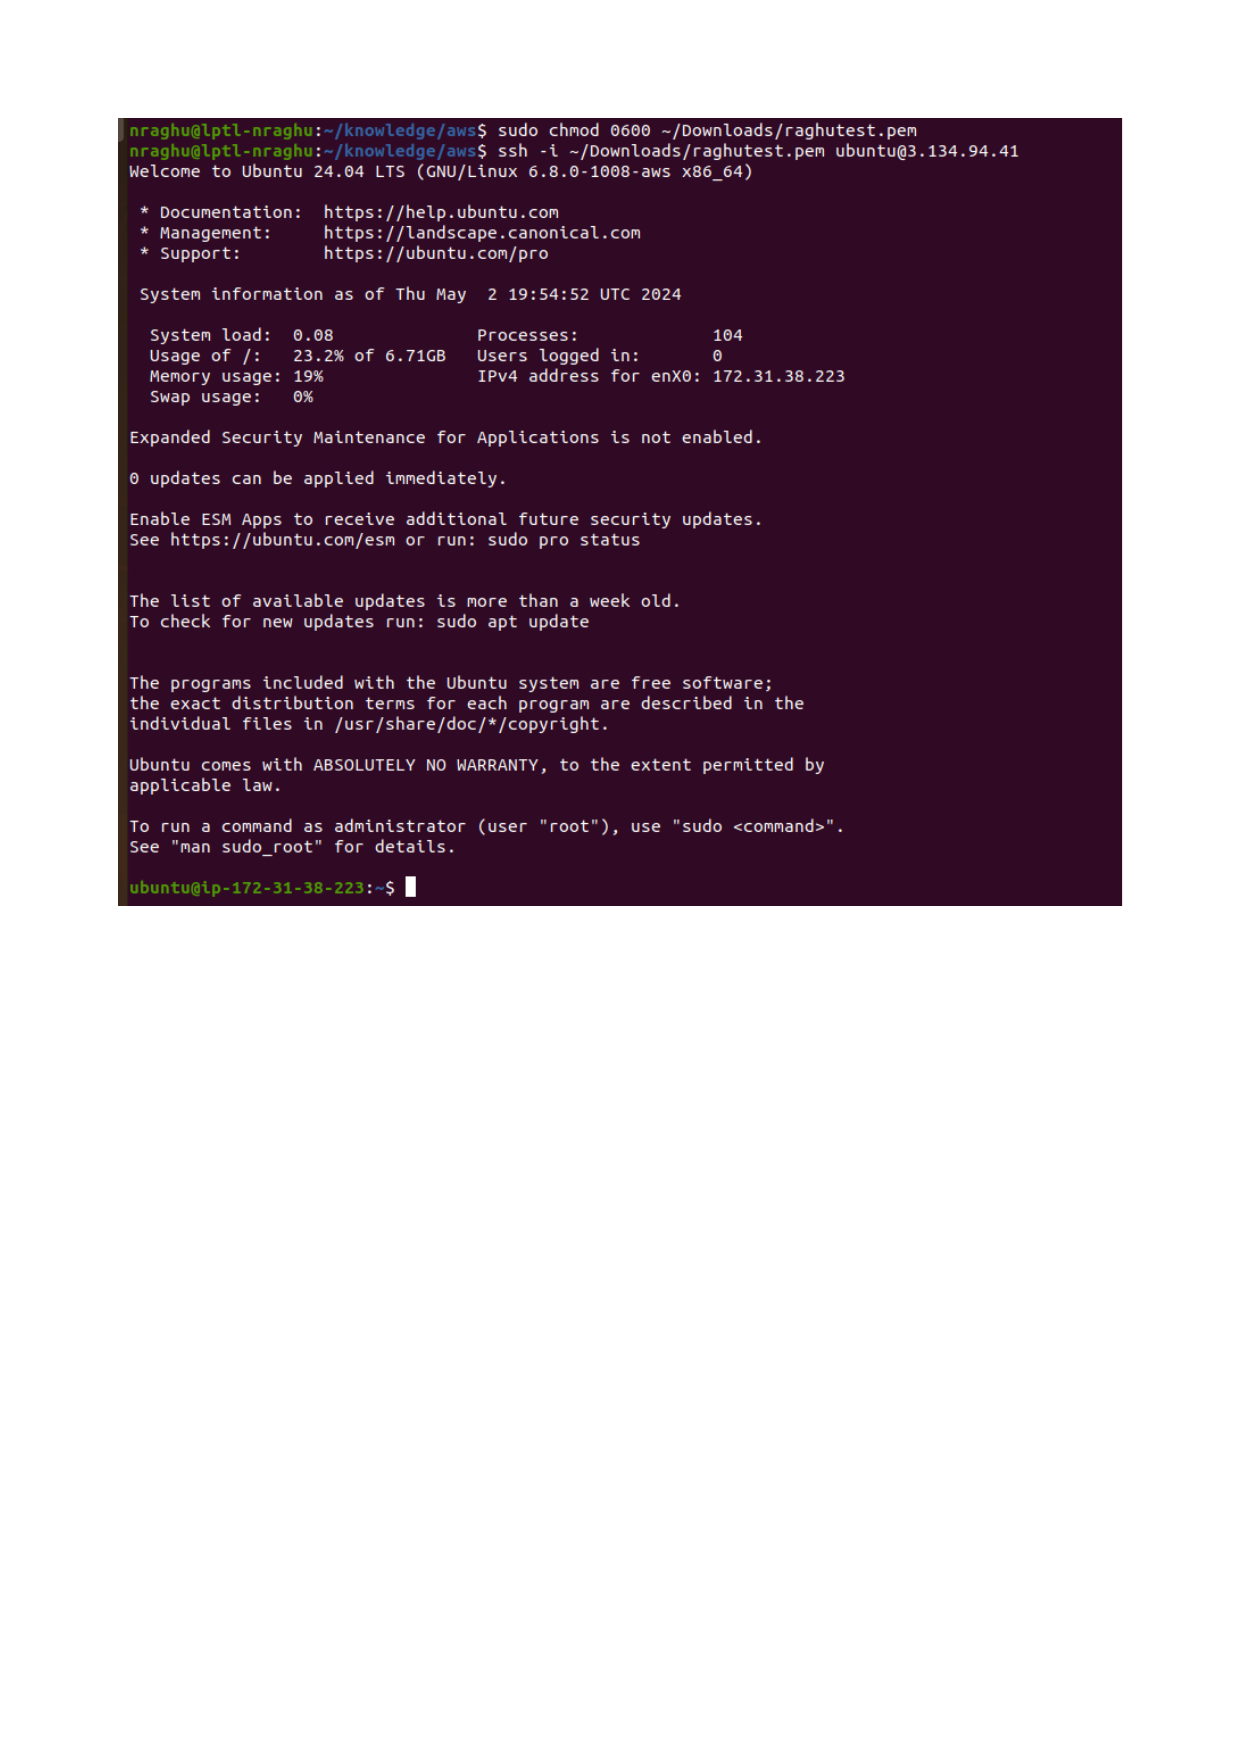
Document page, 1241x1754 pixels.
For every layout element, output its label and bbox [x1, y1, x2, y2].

picture [118, 118, 1123, 906]
